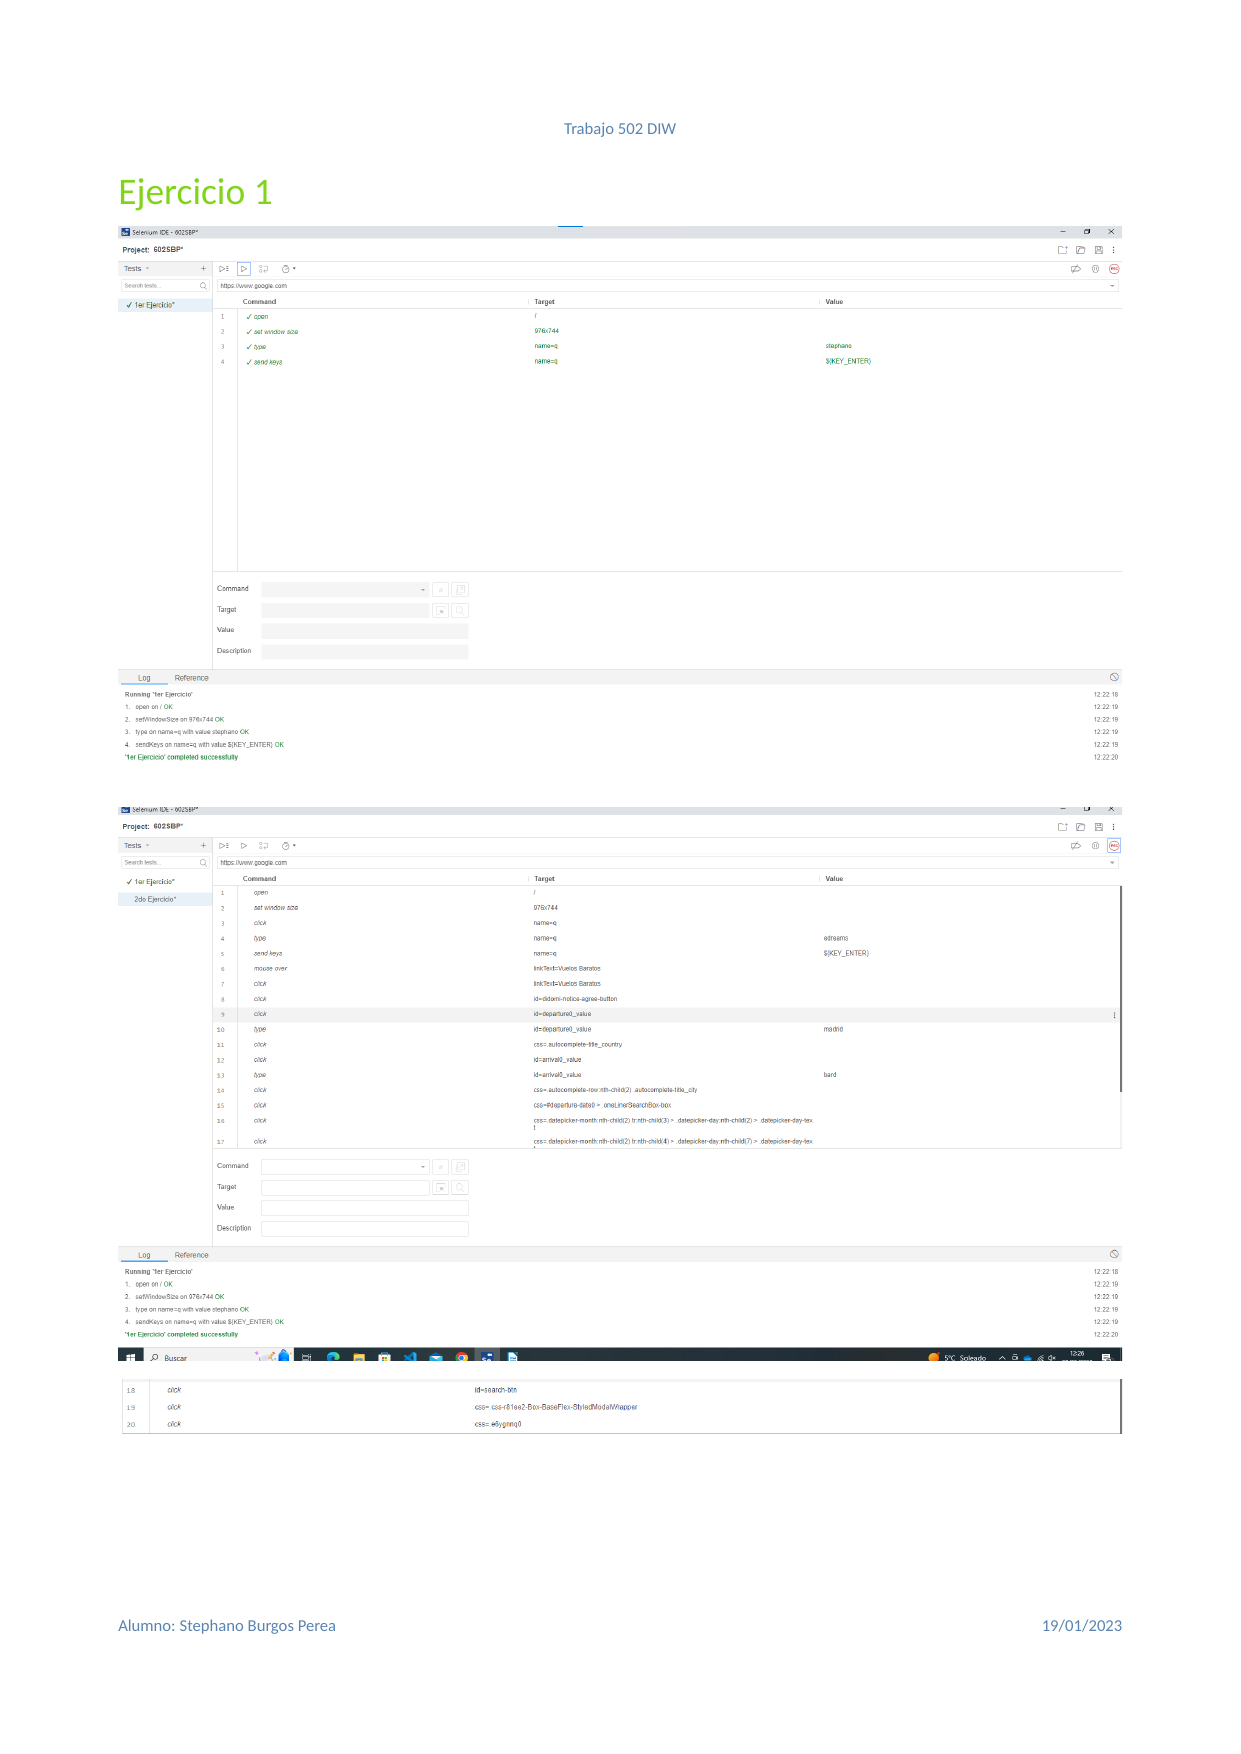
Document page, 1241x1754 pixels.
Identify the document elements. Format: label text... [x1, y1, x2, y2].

picture [118, 226, 1123, 768]
picture [118, 807, 1123, 1361]
subtitle Ejercicio 1 [118, 168, 1122, 214]
picture [118, 1379, 1123, 1434]
